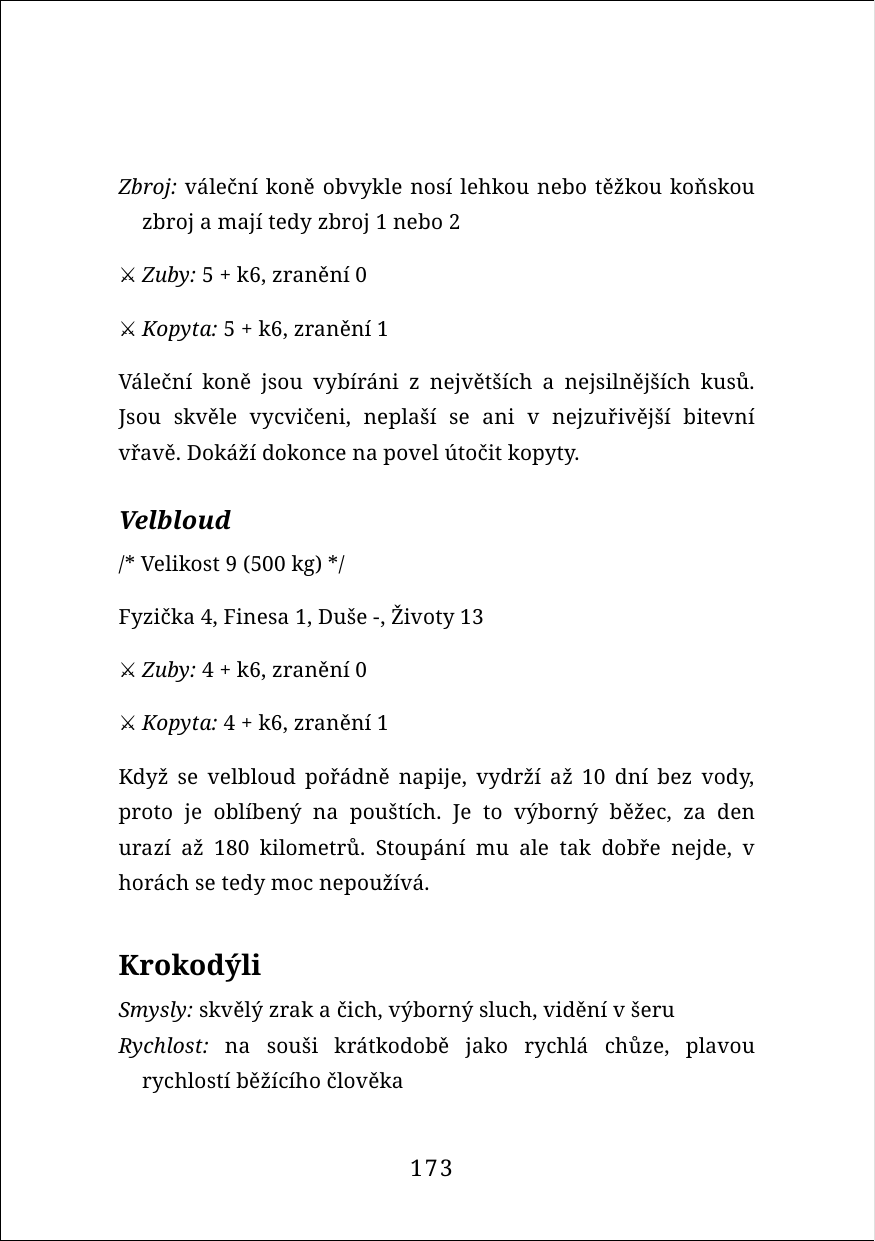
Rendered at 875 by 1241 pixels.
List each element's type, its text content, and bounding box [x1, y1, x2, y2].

text Když se velbloud pořádně napije, vydrží až 10 dní bez vody, proto je oblíbený na pouštích. Je to výborný běžec, za den urazí až 180 kilometrů. Stoupání mu ale tak dobře nejde, v horách se tedy moc nepoužívá. [118, 762, 756, 897]
subtitle Velbloud [118, 503, 756, 537]
text ⚔ Kopyta: 4 + k6, zranění 1 [118, 708, 756, 737]
text Fyzička 4, Finesa 1, Duše -, Životy 13 [118, 602, 756, 631]
text /* Velikost 9 (500 kg) */ [118, 549, 756, 577]
text Váleční koně jsou vybíráni z největších a nejsilnějších kusů. Jsou skvěle vycvičeni, neplaší se ani v nejzuřivější bitevní vřavě. Dokáží dokonce na povel útočit kopyty. [118, 367, 756, 466]
subtitle Krokodýli [118, 945, 756, 983]
text Zbroj: váleční koně obvykle nosí lehkou nebo těžkou koňskou zbroj a mají tedy zbroj 1 nebo 2 [118, 172, 756, 236]
text ⚔ Kopyta: 5 + k6, zranění 1 [118, 314, 756, 342]
text Smysly: skvělý zrak a čich, výborný sluch, vidění v šeru [118, 995, 756, 1024]
text ⚔ Zuby: 4 + k6, zranění 0 [118, 655, 756, 684]
text Rychlost: na souši krátkodobě jako rychlá chůze, plavou rychlostí běžícího člověka [118, 1031, 756, 1095]
text ⚔ Zuby: 5 + k6, zranění 0 [118, 261, 756, 289]
